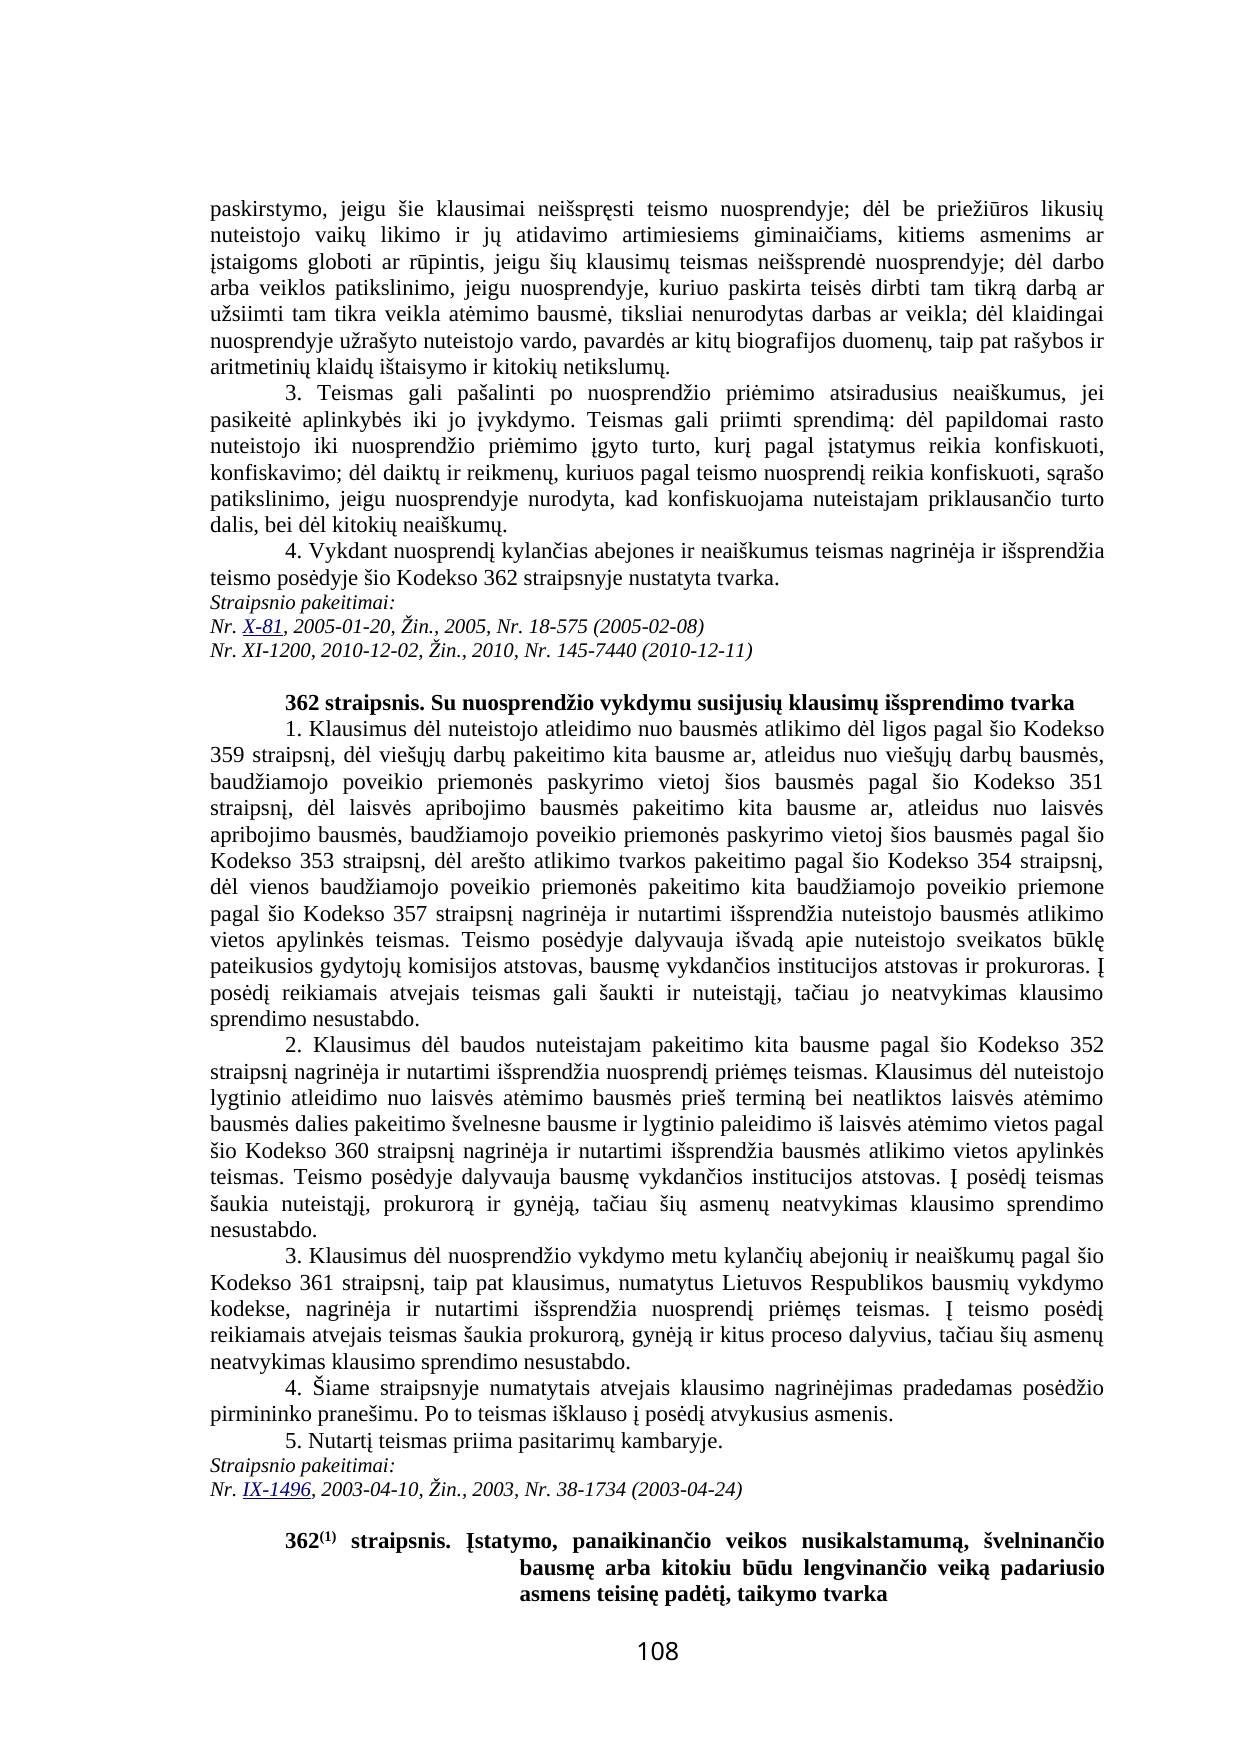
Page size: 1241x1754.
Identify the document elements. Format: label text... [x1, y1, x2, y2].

text 362 straipsnis. Su nuosprendžio vykdymu susijusių klausimų išsprendimo tvarka [285, 689, 1106, 715]
text 3. Klausimus dėl nuosprendžio vykdymo metu kylančių abejonių ir neaiškumų pagal šio Kodekso 361 straipsnį, taip pat klausimus, numatytus Lietuvos Respublikos bausmių vykdymo kodekse, nagrinėja ir nutartimi išsprendžia nuosprendį priėmęs teismas. Į teismo posėdį reikiamais atvejais teismas šaukia prokurorą, gynėją ir kitus proceso dalyvius, tačiau šių asmenų neatvykimas klausimo sprendimo nesustabdo. [210, 1242, 1106, 1374]
text 2. Klausimus dėl baudos nuteistajam pakeitimo kita bausme pagal šio Kodekso 352 straipsnį nagrinėja ir nutartimi išsprendžia nuosprendį priėmęs teismas. Klausimus dėl nuteistojo lygtinio atleidimo nuo laisvės atėmimo bausmės prieš terminą bei neatliktos laisvės atėmimo bausmės dalies pakeitimo švelnesne bausme ir lygtinio paleidimo iš laisvės atėmimo vietos pagal šio Kodekso 360 straipsnį nagrinėja ir nutartimi išsprendžia bausmės atlikimo vietos apylinkės teismas. Teismo posėdyje dalyvauja bausmę vykdančios institucijos atstovas. Į posėdį teismas šaukia nuteistąjį, prokurorą ir gynėją, tačiau šių asmenų neatvykimas klausimo sprendimo nesustabdo. [210, 1031, 1106, 1242]
text Nr. X-81, 2005-01-20, Žin., 2005, Nr. 18-575 (2005-02-08) [210, 614, 1106, 638]
text 3. Teismas gali pašalinti po nuosprendžio priėmimo atsiradusius neaiškumus, jei pasikeitė aplinkybės iki jo įvykdymo. Teismas gali priimti sprendimą: dėl papildomai rasto nuteistojo iki nuosprendžio priėmimo įgyto turto, kurį pagal įstatymus reikia konfiskuoti, konfiskavimo; dėl daiktų ir reikmenų, kuriuos pagal teismo nuosprendį reikia konfiskuoti, sąrašo patikslinimo, jeigu nuosprendyje nurodyta, kad konfiskuojama nuteistajam priklausančio turto dalis, bei dėl kitokių neaiškumų. [210, 379, 1106, 538]
text 4. Šiame straipsnyje numatytais atvejais klausimo nagrinėjimas pradedamas posėdžio pirmininko pranešimu. Po to teismas išklauso į posėdį atvykusius asmenis. [210, 1374, 1106, 1427]
text 362(1) straipsnis. Įstatymo, panaikinančio veikos nusikalstamumą, švelninančio bausmę arba kitokiu būdu lengvinančio veiką padariusio asmens teisinę padėtį, taikymo tvarka [285, 1528, 1106, 1607]
text 4. Vykdant nuosprendį kylančias abejones ir neaiškumus teismas nagrinėja ir išsprendžia teismo posėdyje šio Kodekso 362 straipsnyje nustatyta tvarka. [210, 538, 1106, 590]
text Straipsnio pakeitimai: [210, 1453, 1106, 1477]
text 5. Nutartį teismas priima pasitarimų kambaryje. [210, 1427, 1106, 1453]
text Nr. XI-1200, 2010-12-02, Žin., 2010, Nr. 145-7440 (2010-12-11) [210, 638, 1106, 662]
text paskirstymo, jeigu šie klausimai neišspręsti teismo nuosprendyje; dėl be priežiūros likusių nuteistojo vaikų likimo ir jų atidavimo artimiesiems giminaičiams, kitiems asmenims ar įstaigoms globoti ar rūpintis, jeigu šių klausimų teismas neišsprendė nuosprendyje; dėl darbo arba veiklos patikslinimo, jeigu nuosprendyje, kuriuo paskirta teisės dirbti tam tikrą darbą ar užsiimti tam tikra veikla atėmimo bausmė, tiksliai nenurodytas darbas ar veikla; dėl klaidingai nuosprendyje užrašyto nuteistojo vardo, pavardės ar kitų biografijos duomenų, taip pat rašybos ir aritmetinių klaidų ištaisymo ir kitokių netikslumų. [210, 195, 1106, 379]
text 1. Klausimus dėl nuteistojo atleidimo nuo bausmės atlikimo dėl ligos pagal šio Kodekso 359 straipsnį, dėl viešųjų darbų pakeitimo kita bausme ar, atleidus nuo viešųjų darbų bausmės, baudžiamojo poveikio priemonės paskyrimo vietoj šios bausmės pagal šio Kodekso 351 straipsnį, dėl laisvės apribojimo bausmės pakeitimo kita bausme ar, atleidus nuo laisvės apribojimo bausmės, baudžiamojo poveikio priemonės paskyrimo vietoj šios bausmės pagal šio Kodekso 353 straipsnį, dėl arešto atlikimo tvarkos pakeitimo pagal šio Kodekso 354 straipsnį, dėl vienos baudžiamojo poveikio priemonės pakeitimo kita baudžiamojo poveikio priemone pagal šio Kodekso 357 straipsnį nagrinėja ir nutartimi išsprendžia nuteistojo bausmės atlikimo vietos apylinkės teismas. Teismo posėdyje dalyvauja išvadą apie nuteistojo sveikatos būklę pateikusios gydytojų komisijos atstovas, bausmę vykdančios institucijos atstovas ir prokuroras. Į posėdį reikiamais atvejais teismas gali šaukti ir nuteistąjį, tačiau jo neatvykimas klausimo sprendimo nesustabdo. [210, 715, 1106, 1031]
text Nr. IX-1496, 2003-04-10, Žin., 2003, Nr. 38-1734 (2003-04-24) [210, 1477, 1106, 1501]
text Straipsnio pakeitimai: [210, 590, 1106, 614]
